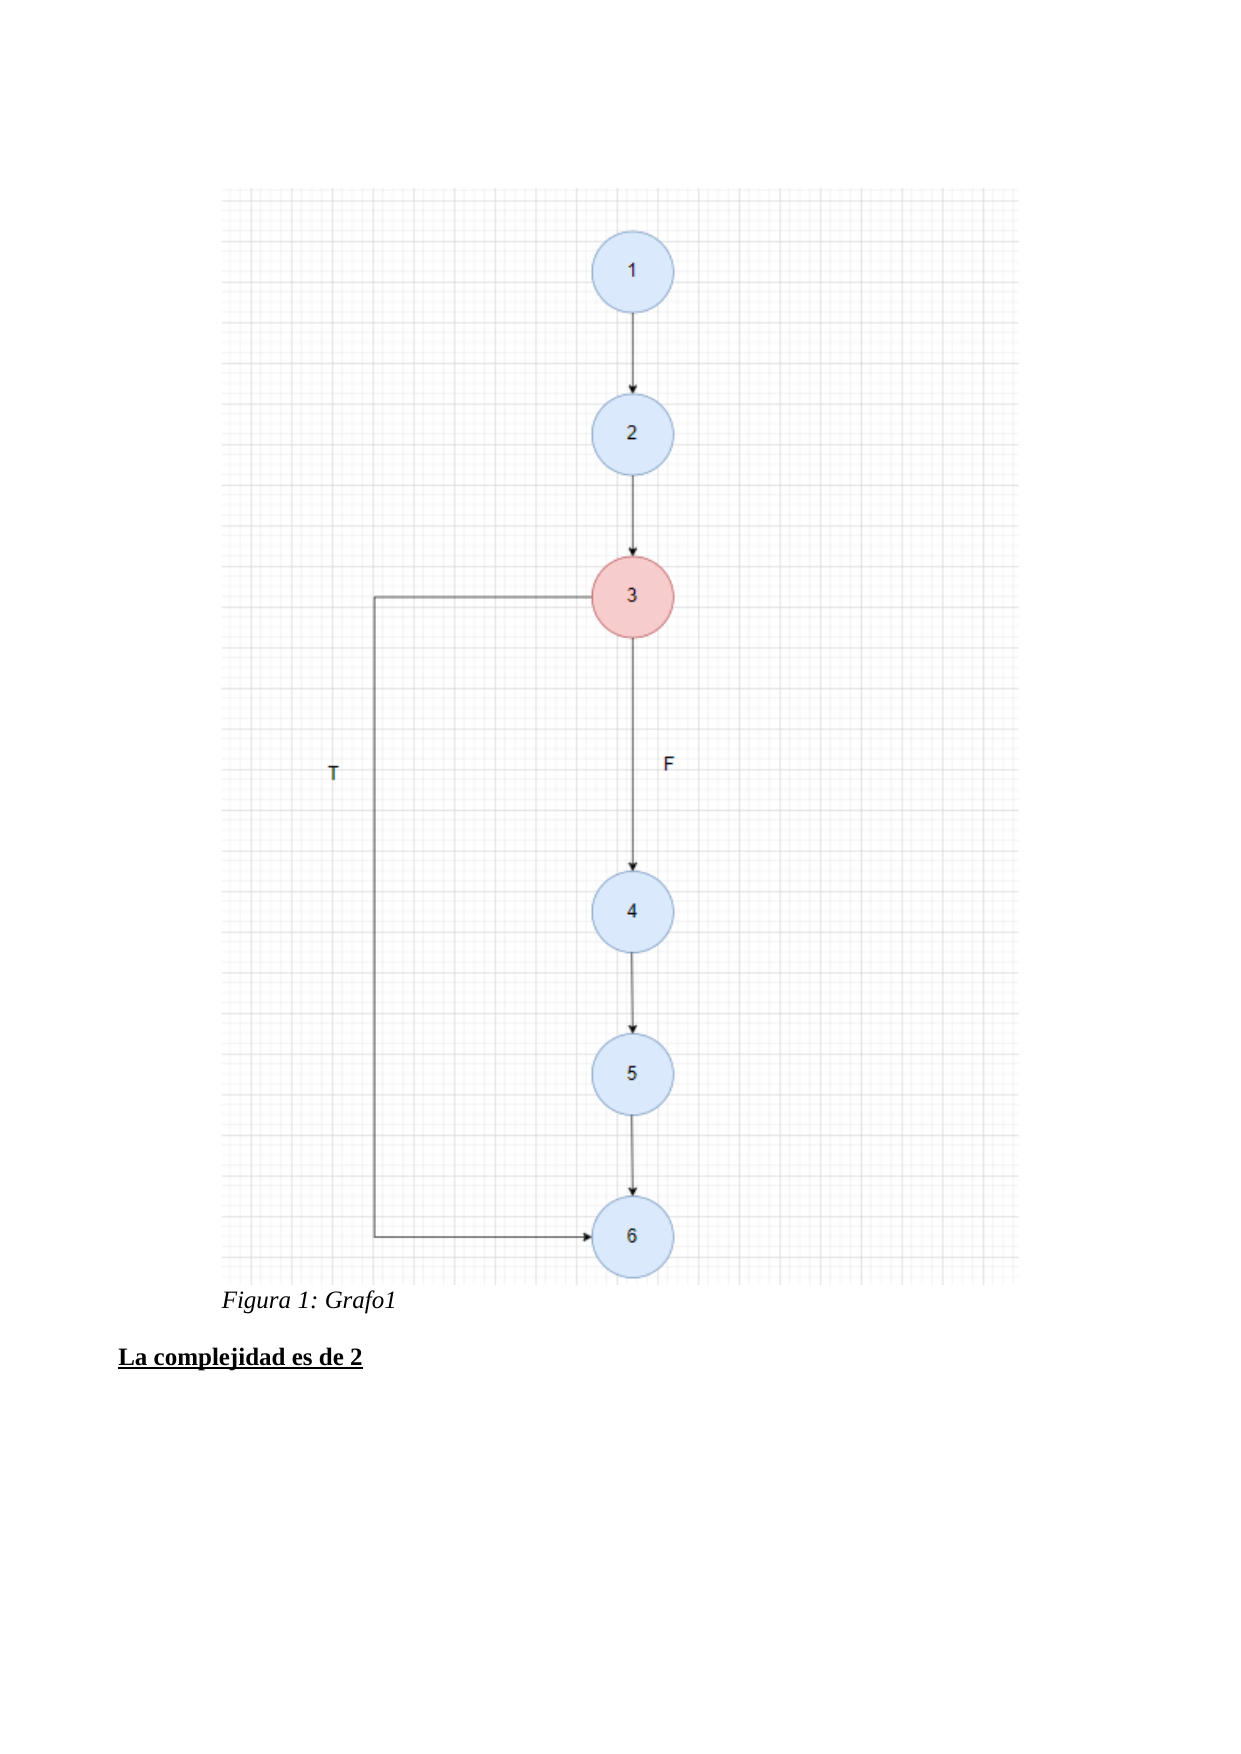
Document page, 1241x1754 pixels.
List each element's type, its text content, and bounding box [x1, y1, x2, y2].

picture [221, 188, 1019, 1285]
text La complejidad es de 2 [118, 1342, 1122, 1371]
text Figura 1: Grafo1 [222, 1285, 1018, 1314]
